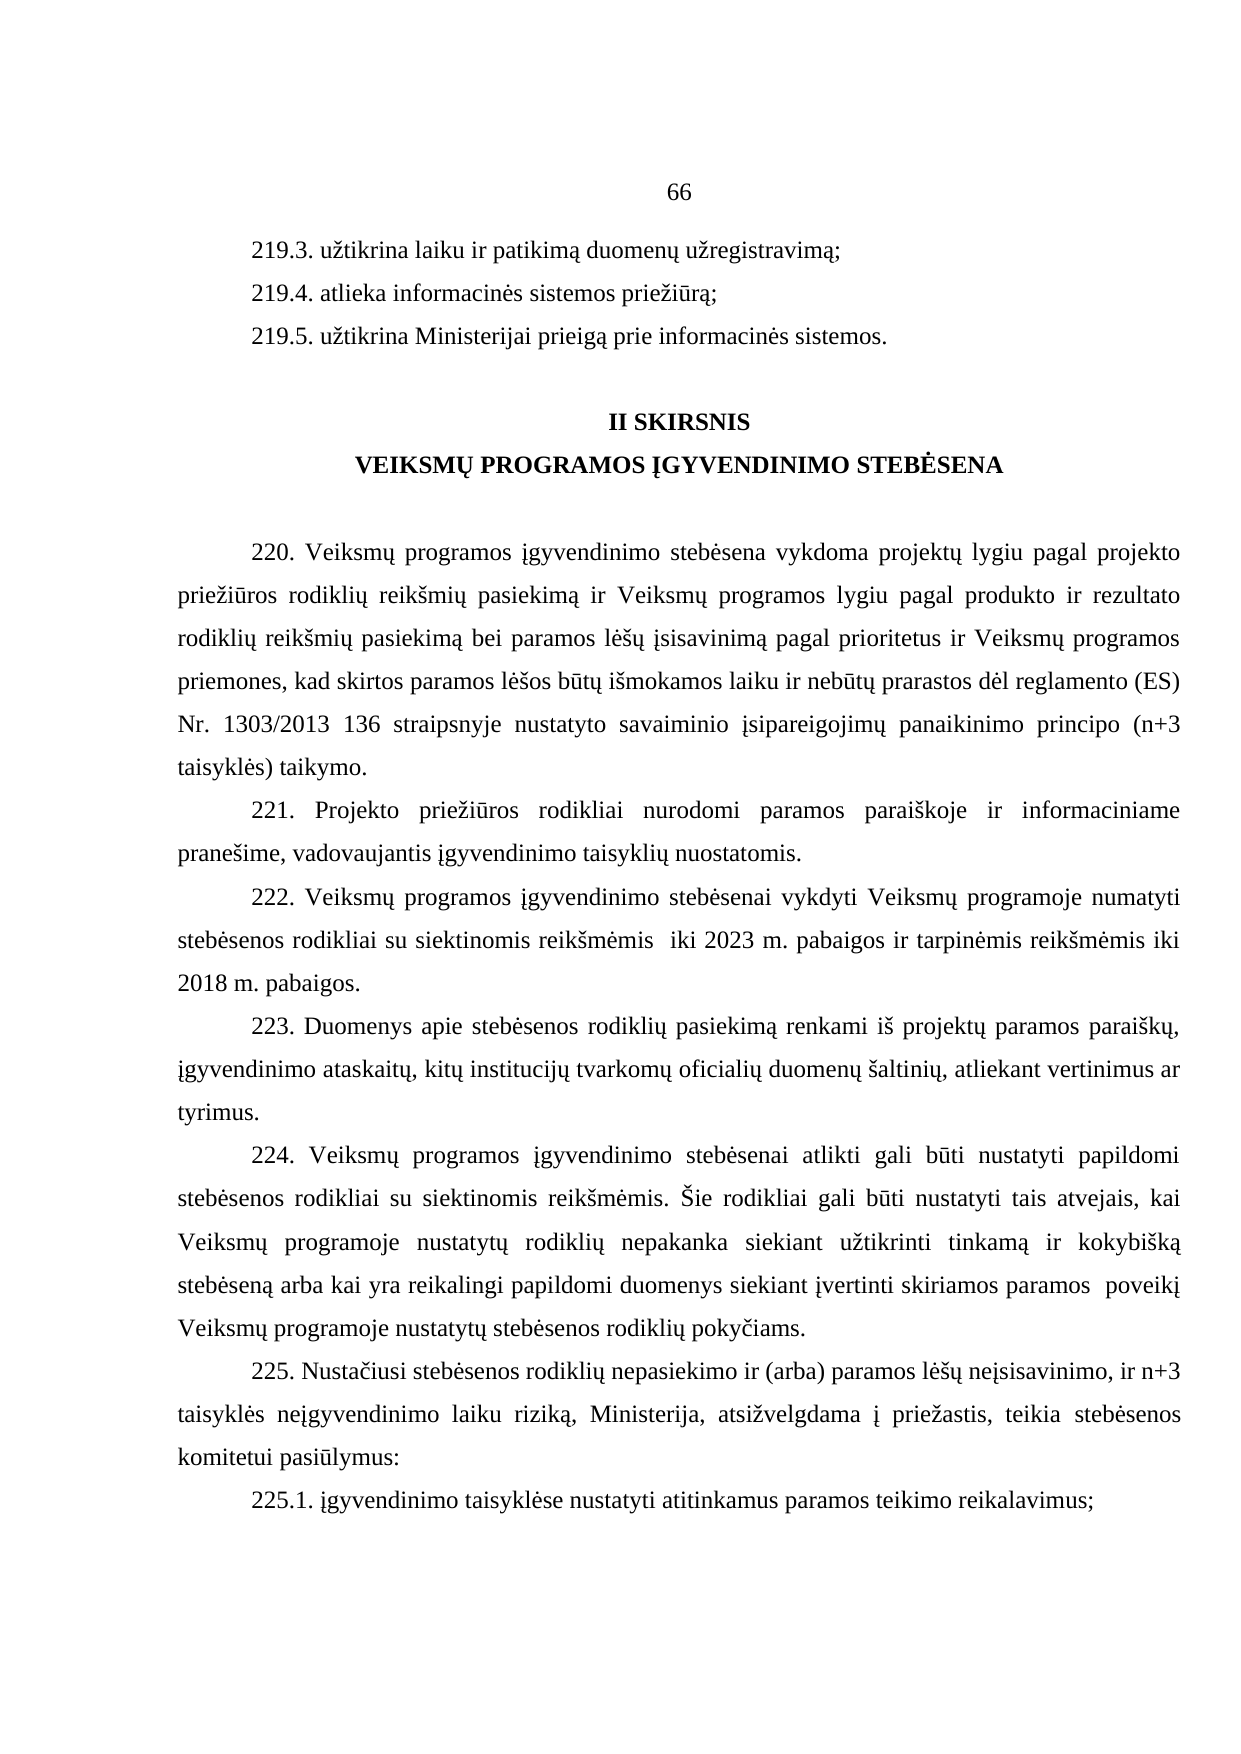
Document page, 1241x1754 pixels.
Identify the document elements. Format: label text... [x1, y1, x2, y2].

text 219.5. užtikrina Ministerijai prieigą prie informacinės sistemos. [177, 321, 1181, 350]
text II SKIRSNIS [177, 407, 1181, 436]
text 222. Veiksmų programos įgyvendinimo stebėsenai vykdyti Veiksmų programoje numatyti stebėsenos rodikliai su siektinomis reikšmėmis iki 2023 m. pabaigos ir tarpinėmis reikšmėmis iki 2018 m. pabaigos. [177, 882, 1181, 997]
text 219.3. užtikrina laiku ir patikimą duomenų užregistravimą; [177, 235, 1181, 263]
text 221. Projekto priežiūros rodikliai nurodomi paramos paraiškoje ir informaciniame pranešime, vadovaujantis įgyvendinimo taisyklių nuostatomis. [177, 795, 1181, 867]
text 223. Duomenys apie stebėsenos rodiklių pasiekimą renkami iš projektų paramos paraiškų, įgyvendinimo ataskaitų, kitų institucijų tvarkomų oficialių duomenų šaltinių, atliekant vertinimus ar tyrimus. [177, 1011, 1181, 1126]
text 220. Veiksmų programos įgyvendinimo stebėsena vykdoma projektų lygiu pagal projekto priežiūros rodiklių reikšmių pasiekimą ir Veiksmų programos lygiu pagal produkto ir rezultato rodiklių reikšmių pasiekimą bei paramos lėšų įsisavinimą pagal prioritetus ir Veiksmų programos priemones, kad skirtos paramos lėšos būtų išmokamos laiku ir nebūtų prarastos dėl reglamento (ES) Nr. 1303/2013 136 straipsnyje nustatyto savaiminio įsipareigojimų panaikinimo principo (n+3 taisyklės) taikymo. [177, 537, 1181, 781]
text 219.4. atlieka informacinės sistemos priežiūrą; [177, 278, 1181, 307]
text VEIKSMŲ PROGRAMOS ĮGYVENDINIMO STEBĖSENA [177, 450, 1181, 479]
text 225.1. įgyvendinimo taisyklėse nustatyti atitinkamus paramos teikimo reikalavimus; [177, 1485, 1181, 1514]
text 225. Nustačiusi stebėsenos rodiklių nepasiekimo ir (arba) paramos lėšų neįsisavinimo, ir n+3 taisyklės neįgyvendinimo laiku riziką, Ministerija, atsižvelgdama į priežastis, teikia stebėsenos komitetui pasiūlymus: [177, 1356, 1181, 1471]
text 224. Veiksmų programos įgyvendinimo stebėsenai atlikti gali būti nustatyti papildomi stebėsenos rodikliai su siektinomis reikšmėmis. Šie rodikliai gali būti nustatyti tais atvejais, kai Veiksmų programoje nustatytų rodiklių nepakanka siekiant užtikrinti tinkamą ir kokybišką stebėseną arba kai yra reikalingi papildomi duomenys siekiant įvertinti skiriamos paramos poveikį Veiksmų programoje nustatytų stebėsenos rodiklių pokyčiams. [177, 1140, 1181, 1342]
